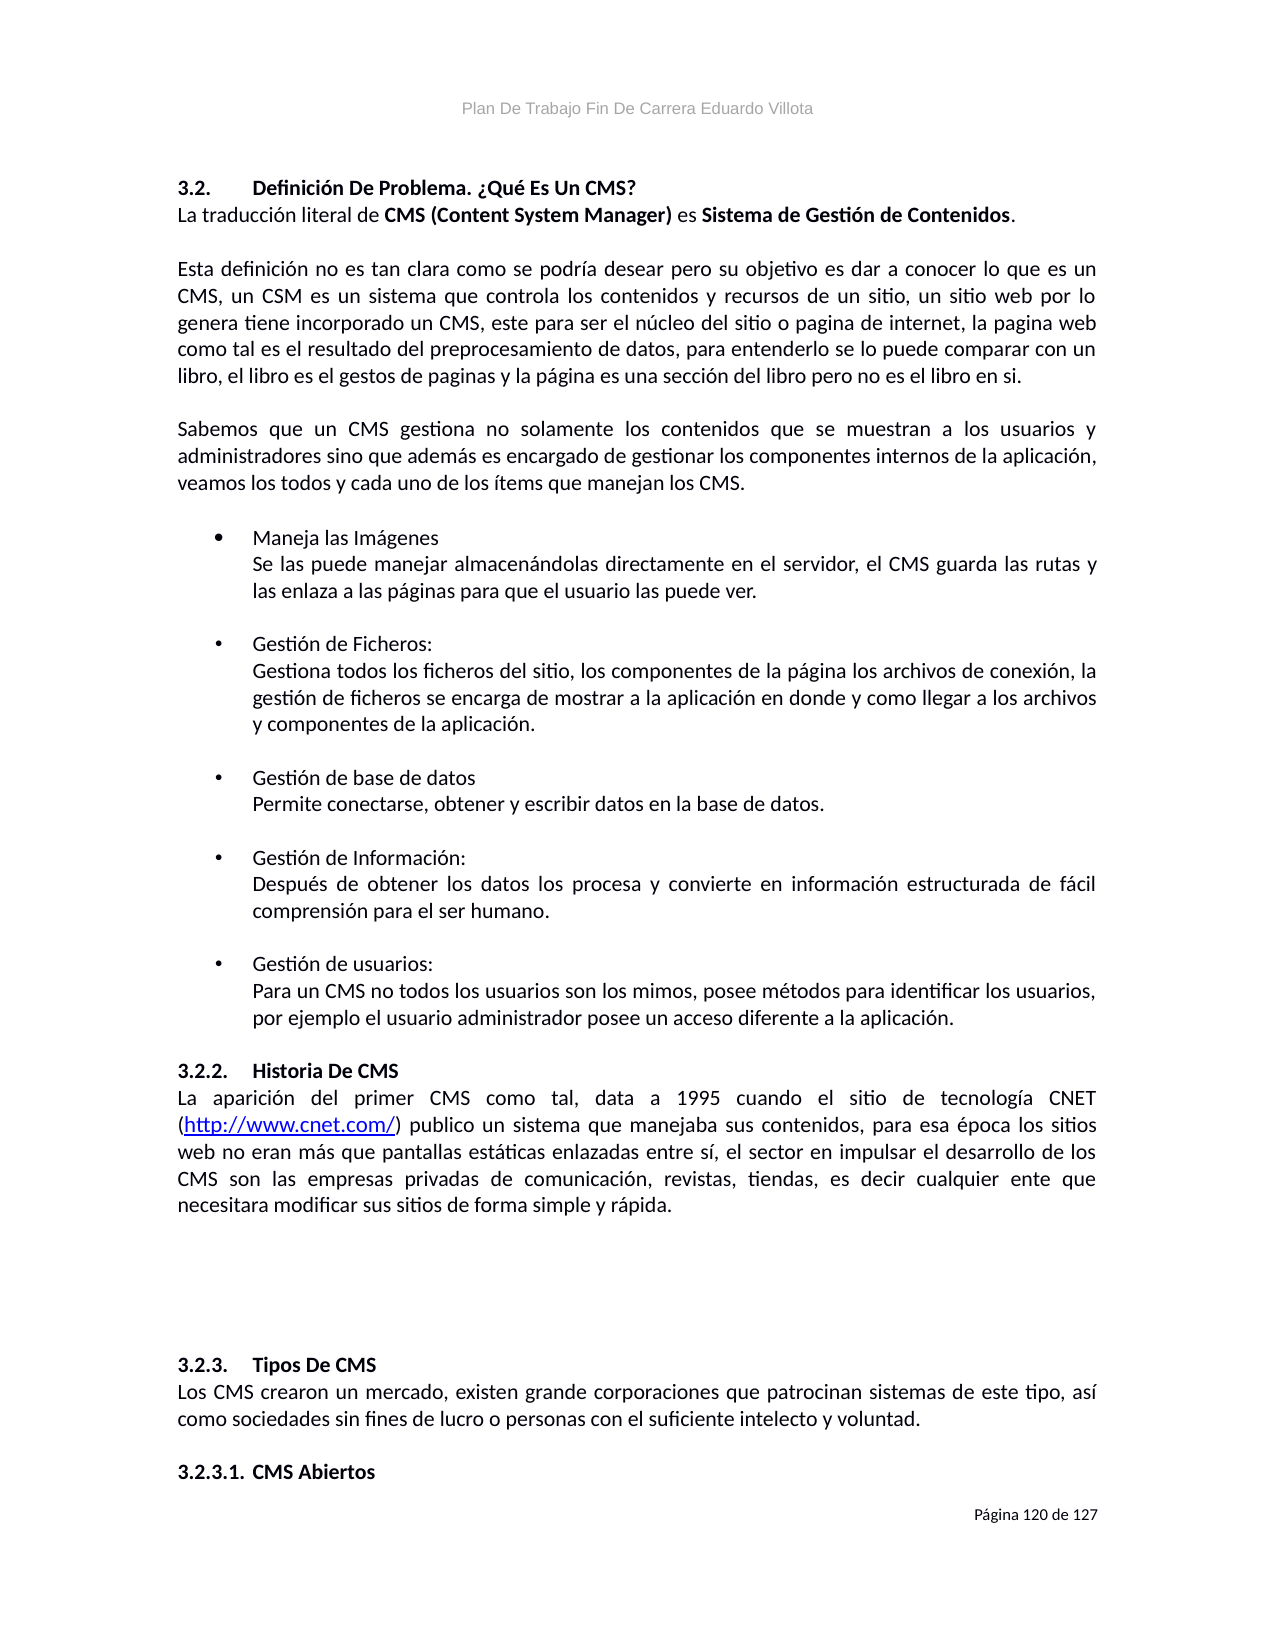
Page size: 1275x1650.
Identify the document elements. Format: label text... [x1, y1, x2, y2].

text La traducción literal de CMS (Content System Manager) es Sistema de Gestión de Contenidos. [177, 201, 1098, 228]
list Para un CMS no todos los usuarios son los mimos, posee métodos para identificar los usuarios, por ejemplo el usuario administrador posee un acceso diferente a la aplicación. [215, 977, 1098, 1030]
list Gestión de Ficheros: [215, 630, 1098, 657]
text Sabemos que un CMS gestiona no solamente los contenidos que se muestran a los usuarios y administradores sino que además es encargado de gestionar los componentes internos de la aplicación, veamos los todos y cada uno de los ítems que manejan los CMS. [177, 416, 1098, 496]
list Maneja las Imágenes [215, 524, 1098, 550]
text Esta definición no es tan clara como se podría desear pero su objetivo es dar a conocer lo que es un CMS, un CSM es un sistema que controla los contenidos y recursos de un sitio, un sitio web por lo genera tiene incorporado un CMS, este para ser el núcleo del sitio o pagina de internet, la pagina web como tal es el resultado del preprocesamiento de datos, para entenderlo se lo puede comparar con un libro, el libro es el gestos de paginas y la página es una sección del libro pero no es el libro en si. [177, 256, 1098, 389]
text 3.2.2. Historia De CMS [177, 1057, 1098, 1084]
list Gestión de base de datos [215, 764, 1098, 790]
text Los CMS crearon un mercado, existen grande corporaciones que patrocinan sistemas de este tipo, así como sociedades sin fines de lucro o personas con el suficiente intelecto y voluntad. [177, 1378, 1098, 1432]
list Permite conectarse, obtener y escribir datos en la base de datos. [215, 790, 1098, 817]
list Gestión de usuarios: [215, 950, 1098, 977]
list Se las puede manejar almacenándolas directamente en el servidor, el CMS guarda las rutas y las enlaza a las páginas para que el usuario las puede ver. [252, 550, 1098, 604]
text La aparición del primer CMS como tal, data a 1995 cuando el sitio de tecnología CNET (http://www.cnet.com/) publico un sistema que manejaba sus contenidos, para esa época los sitios web no eran más que pantallas estáticas enlazadas entre sí, el sector en impulsar el desarrollo de los CMS son las empresas privadas de comunicación, revistas, tiendas, es decir cualquier ente que necesitara modificar sus sitios de forma simple y rápida. [177, 1084, 1098, 1218]
text 3.2. Definición De Problema. ¿Qué Es Un CMS? [177, 174, 1098, 201]
list Después de obtener los datos los procesa y convierte en información estructurada de fácil comprensión para el ser humano. [215, 870, 1098, 924]
text 3.2.3.1. CMS Abiertos [177, 1458, 1098, 1485]
text 3.2.3. Tipos De CMS [177, 1352, 1098, 1378]
list Gestiona todos los ficheros del sitio, los componentes de la página los archivos de conexión, la gestión de ficheros se encarga de mostrar a la aplicación en donde y como llegar a los archivos y componentes de la aplicación. [215, 657, 1098, 737]
list Gestión de Información: [215, 844, 1098, 870]
